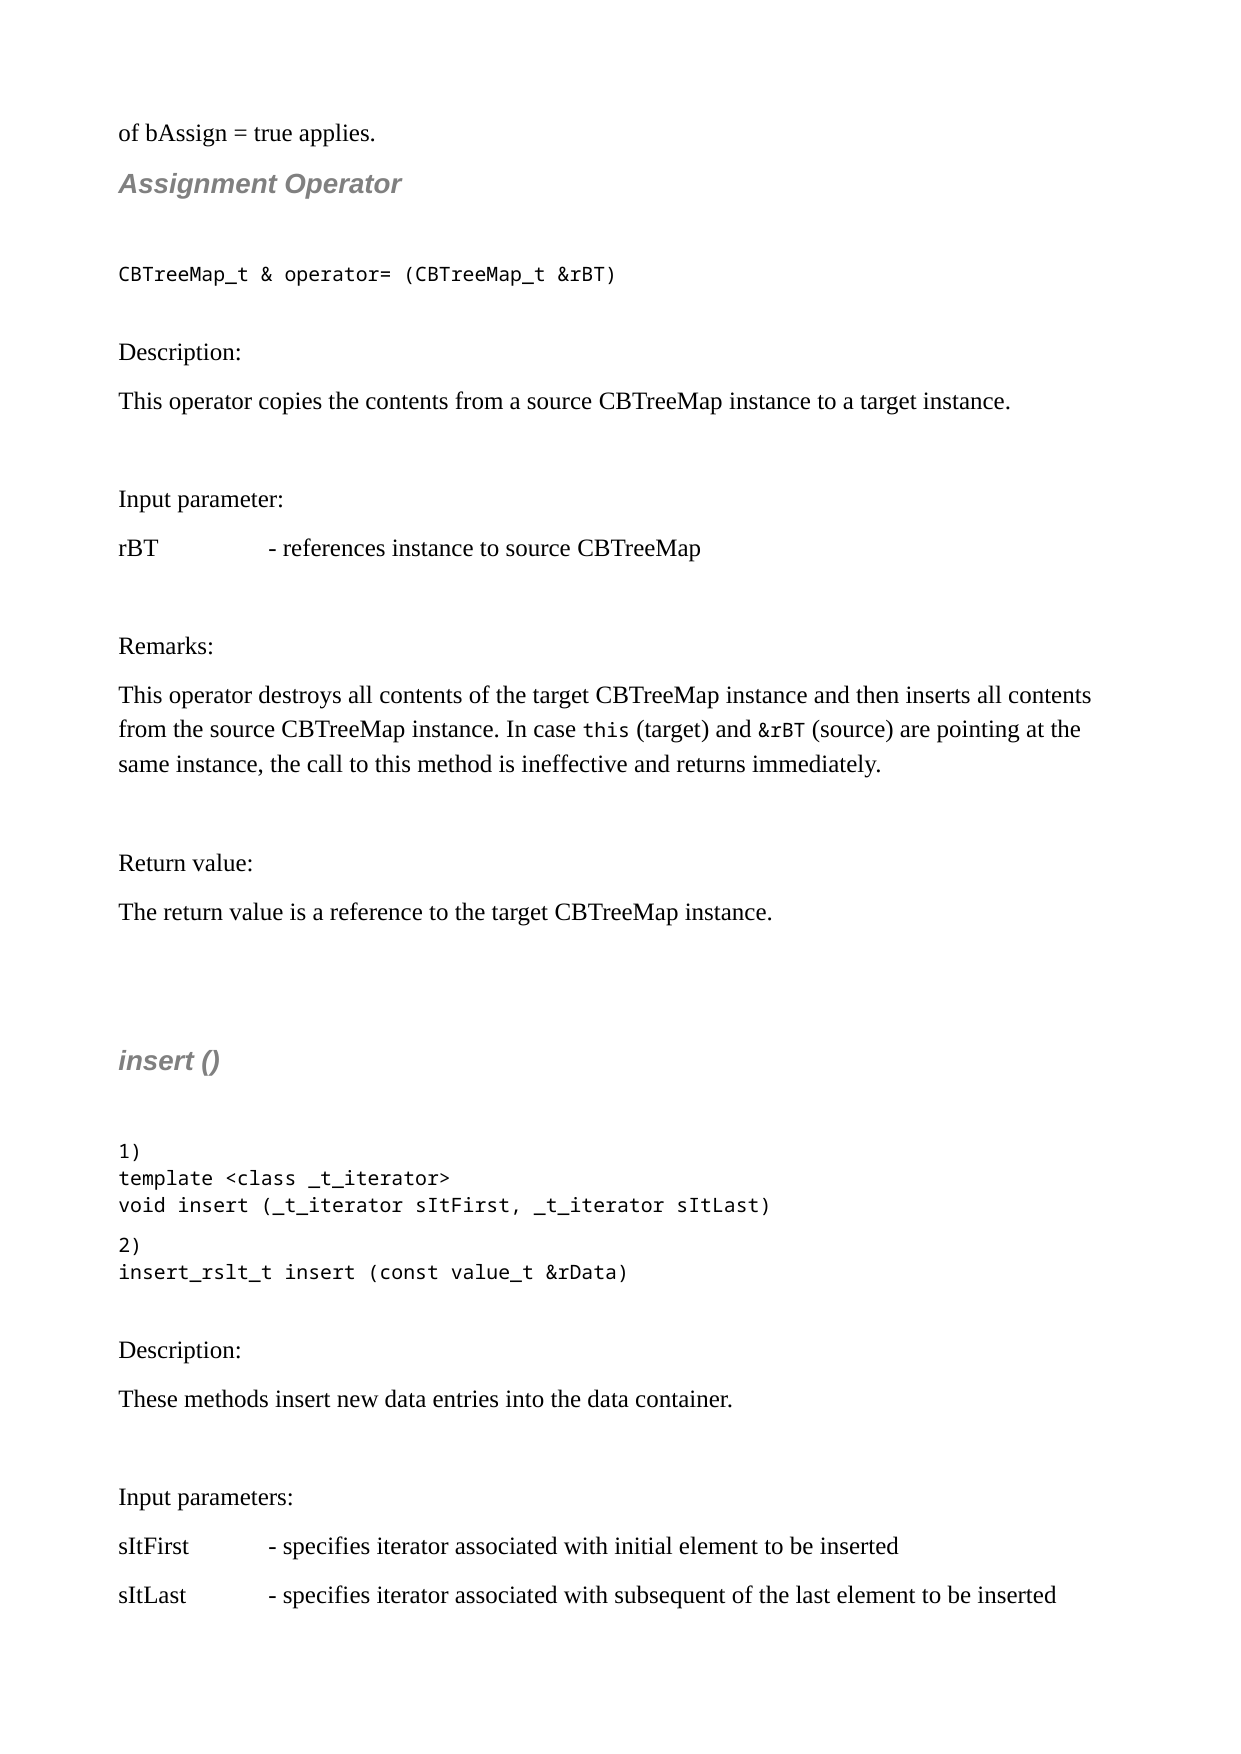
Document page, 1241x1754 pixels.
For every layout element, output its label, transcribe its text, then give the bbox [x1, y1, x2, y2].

text sItLast - specifies iterator associated with subsequent of the last element to be inserted [118, 1580, 1122, 1609]
text Input parameter: [118, 484, 1122, 513]
text of bAssign = true applies. [118, 118, 1122, 147]
text Return value: [118, 848, 1122, 876]
text rBT - references instance to source CBTreeMap [118, 533, 1122, 562]
text Input parameters: [118, 1482, 1122, 1511]
text 2) [118, 1232, 1122, 1259]
text 1) [118, 1137, 1122, 1164]
text CBTreeMap_t & operator= (CBTreeMap_t &rBT) [118, 261, 1122, 288]
text This operator copies the contents from a source CBTreeMap instance to a target instance. [118, 386, 1122, 414]
text Description: [118, 1335, 1122, 1363]
subtitle Assignment Operator [118, 167, 1122, 199]
text This operator destroys all contents of the target CBTreeMap instance and then inserts all contents from the source CBTreeMap instance. In case this (target) and &rBT (source) are pointing at the same instance, the call to this method is ineffective and returns immediately. [118, 680, 1122, 778]
subtitle insert () [118, 1044, 1122, 1076]
text The return value is a reference to the target CBTreeMap instance. [118, 897, 1122, 925]
text Remarks: [118, 631, 1122, 660]
text sItFirst - specifies iterator associated with initial element to be inserted [118, 1531, 1122, 1560]
text template <class _t_iterator> [118, 1164, 1122, 1191]
text Description: [118, 337, 1122, 365]
text insert_rslt_t insert (const value_t &rData) [118, 1259, 1122, 1286]
text void insert (_t_iterator sItFirst, _t_iterator sItLast) [118, 1191, 1122, 1218]
text These methods insert new data entries into the data container. [118, 1384, 1122, 1412]
